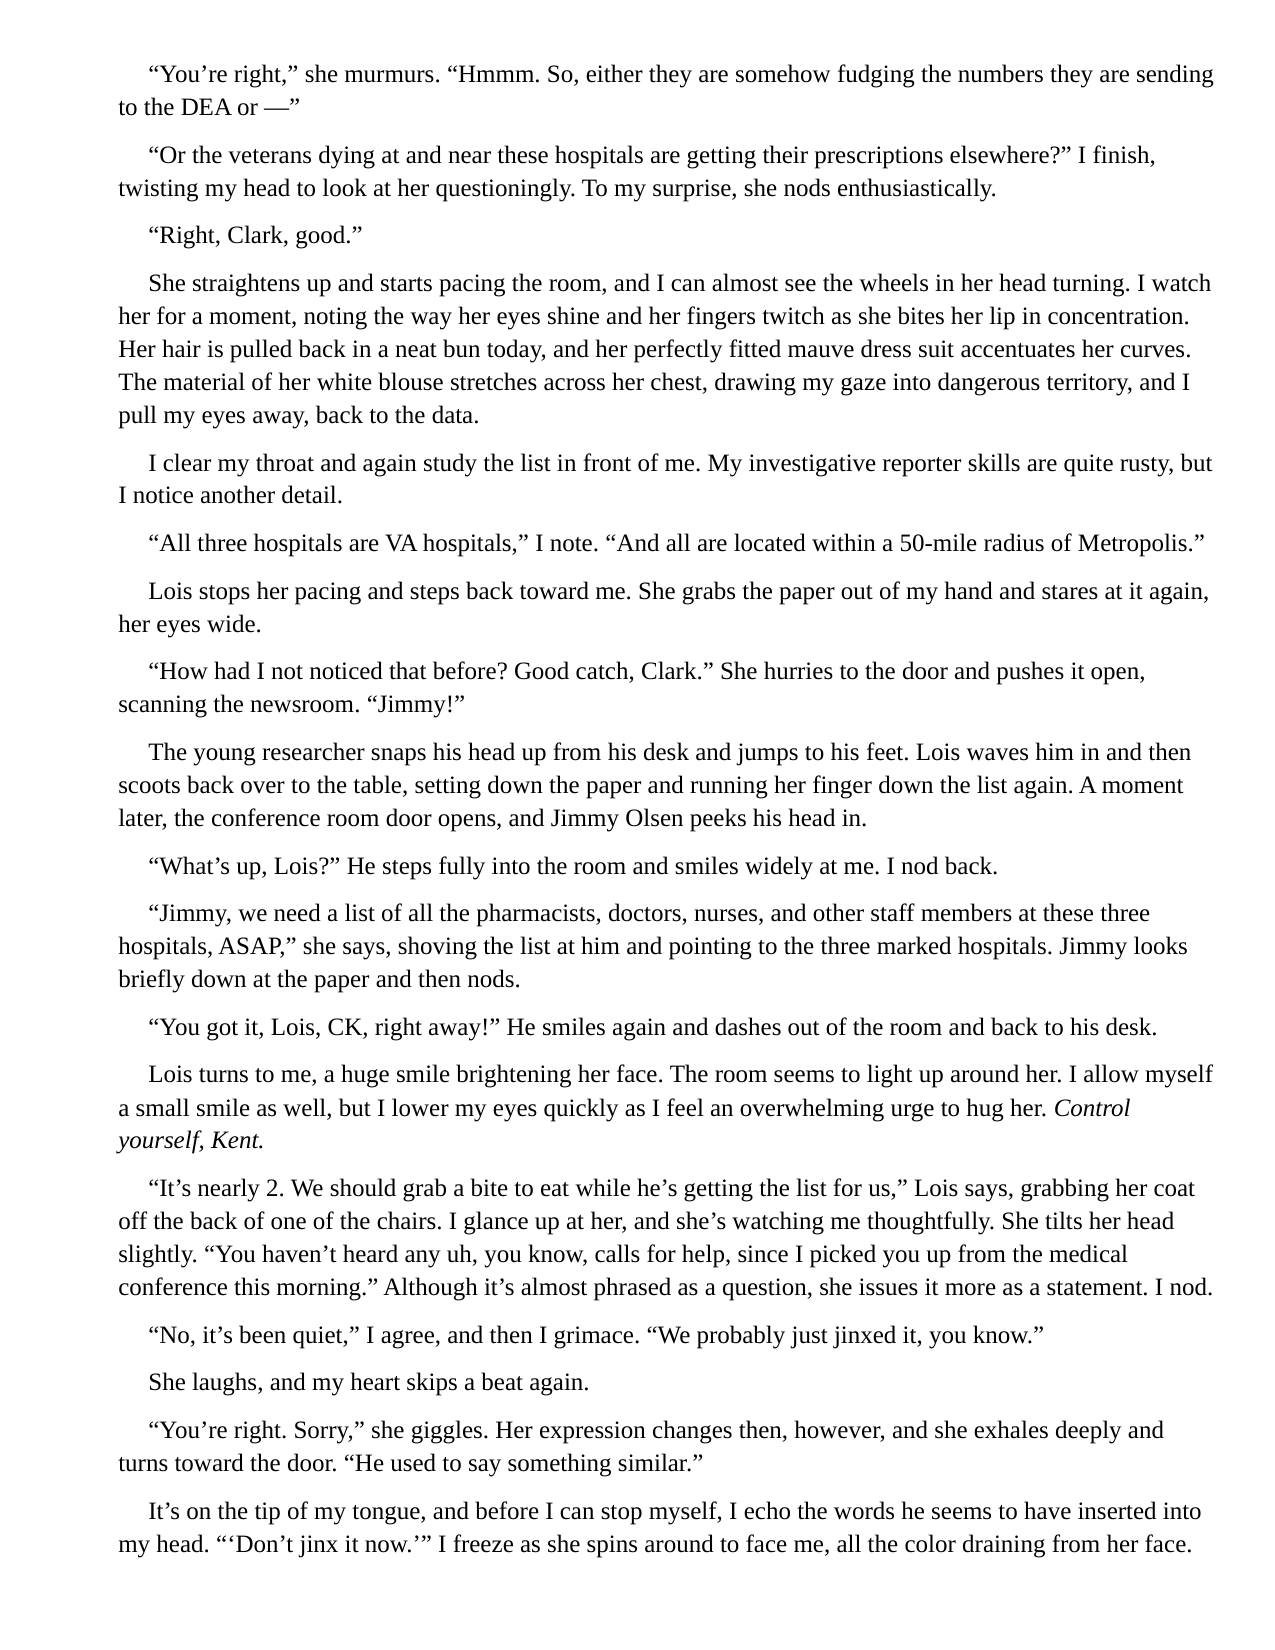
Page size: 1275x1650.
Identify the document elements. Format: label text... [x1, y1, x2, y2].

text She laughs, and my heart skips a beat again. [118, 1367, 1216, 1396]
text Lois turns to me, a huge smile brightening her face. The room seems to light up around her. I allow myself a small smile as well, but I lower my eyes quickly as I feel an overwhelming urge to hug her. Control yourself, Kent. [118, 1059, 1216, 1154]
text “It’s nearly 2. We should grab a bite to eat while he’s getting the list for us,” Lois says, grabbing her coat off the back of one of the chairs. I glance up at her, and she’s watching me thoughtfully. She tilts her head slightly. “You haven’t heard any uh, you know, calls for help, since I picked you up from the medical conference this morning.” Although it’s almost phrased as a question, she issues it more as a statement. I nod. [118, 1173, 1216, 1301]
text The young researcher snaps his head up from his desk and jumps to his feet. Lois waves him in and then scoots back over to the table, setting down the paper and running her finger down the list again. A moment later, the conference room door opens, and Jimmy Olsen peeks his head in. [118, 737, 1216, 832]
text She straightens up and starts pacing the room, and I can almost see the wheels in her head turning. I watch her for a moment, noting the way her eyes shine and her fingers twitch as she bites her lip in concentration. Her hair is pulled back in a neat bun today, and her perfectly fitted mauve dress suit accentuates her curves. The material of her white blouse stretches across her chest, drawing my gaze into dangerous territory, and I pull my eyes away, back to the data. [118, 268, 1216, 429]
text “No, it’s been quiet,” I agree, and then I grimace. “We probably just jinxed it, you know.” [118, 1320, 1216, 1349]
text “You’re right. Sorry,” she giggles. Her expression changes then, however, and she exhales deeply and turns toward the door. “He used to say something similar.” [118, 1415, 1216, 1477]
text “Or the veterans dying at and near these hospitals are getting their prescriptions elsewhere?” I finish, twisting my head to look at her questioningly. To my surprise, she nods enthusiastically. [118, 140, 1216, 201]
text It’s on the tip of my tongue, and before I can stop myself, I echo the words he seems to have inserted into my head. “‘Don’t jinx it now.’” I freeze as she spins around to face me, all the color draining from her face. [118, 1496, 1216, 1557]
text “You’re right,” she murmurs. “Hmmm. So, either they are somehow fudging the numbers they are sending to the DEA or —” [118, 59, 1216, 121]
text I clear my throat and again study the list in front of me. My investigative reporter skills are quite rusty, but I notice another detail. [118, 448, 1216, 509]
text “You got it, Lois, CK, right away!” He smiles again and dashes out of the room and back to his desk. [118, 1012, 1216, 1041]
text Lois stops her pacing and steps back toward me. She grabs the paper out of my hand and stares at it again, her eyes wide. [118, 576, 1216, 638]
text “All three hospitals are VA hospitals,” I note. “And all are located within a 50-mile radius of Metropolis.” [118, 528, 1216, 557]
text “How had I not noticed that before? Good catch, Clark.” She hurries to the door and pushes it open, scanning the newsroom. “Jimmy!” [118, 656, 1216, 718]
text “Jimmy, we need a list of all the pharmacists, doctors, nurses, and other staff members at these three hospitals, ASAP,” she says, shoving the list at him and pointing to the three marked hospitals. Jimmy looks briefly down at the paper and then nods. [118, 898, 1216, 993]
text “What’s up, Lois?” He steps fully into the room and smiles widely at me. I nod back. [118, 851, 1216, 879]
text “Right, Clark, good.” [118, 220, 1216, 249]
